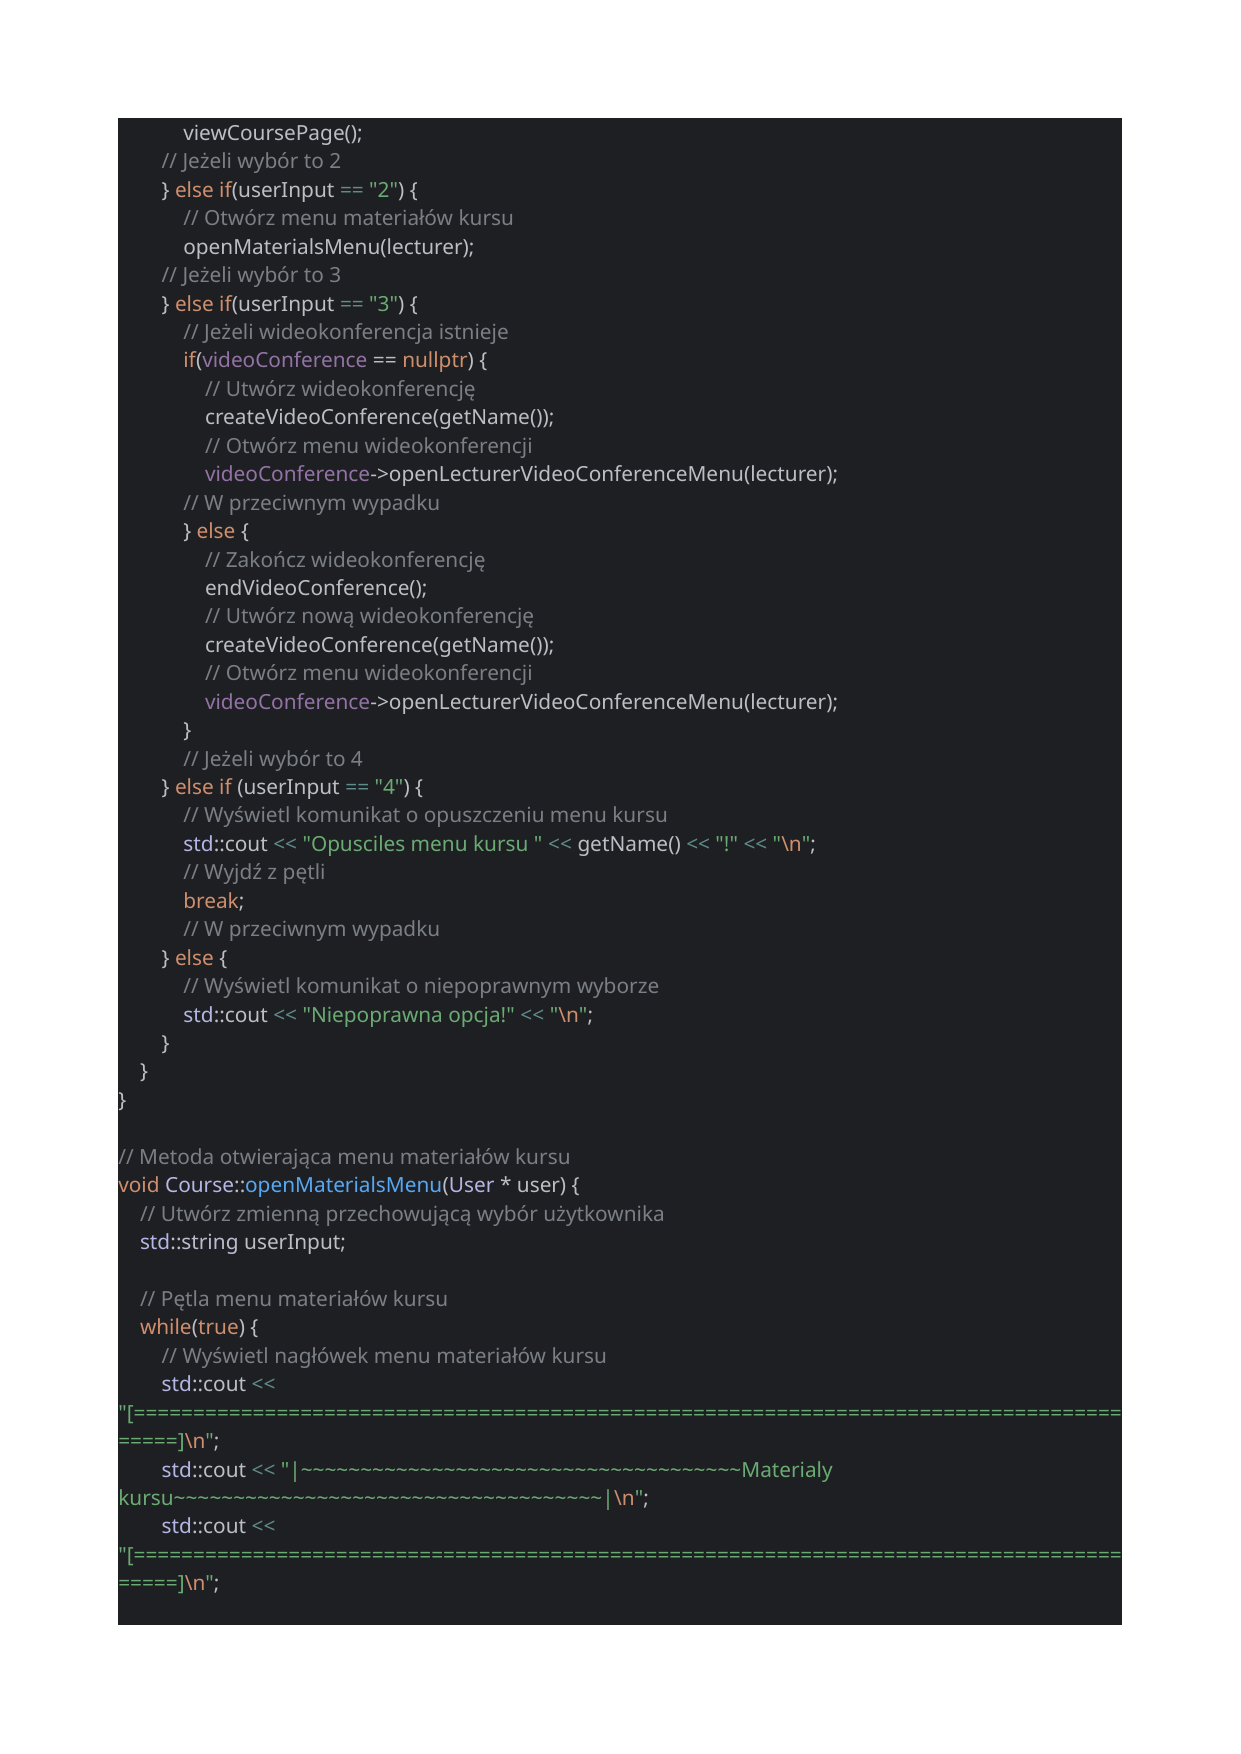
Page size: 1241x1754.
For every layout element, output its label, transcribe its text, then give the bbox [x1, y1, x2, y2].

text viewCoursePage(); // Jeżeli wybór to 2 } else if(userInput == "2") { // Otwórz menu materiałów kursu openMaterialsMenu(lecturer); // Jeżeli wybór to 3 } else if(userInput == "3") { // Jeżeli wideokonferencja istnieje if(videoConference == nullptr) { // Utwórz wideokonferencję createVideoConference(getName()); // Otwórz menu wideokonferencji videoConference->openLecturerVideoConferenceMenu(lecturer); // W przeciwnym wypadku } else { // Zakończ wideokonferencję endVideoConference(); // Utwórz nową wideokonferencję createVideoConference(getName()); // Otwórz menu wideokonferencji videoConference->openLecturerVideoConferenceMenu(lecturer); } // Jeżeli wybór to 4 } else if (userInput == "4") { // Wyświetl komunikat o opuszczeniu menu kursu std::cout << "Opusciles menu kursu " << getName() << "!" << "\n"; // Wyjdź z pętli break; // W przeciwnym wypadku } else { // Wyświetl komunikat o niepoprawnym wyborze std::cout << "Niepoprawna opcja!" << "\n"; } } } // Metoda otwierająca menu materiałów kursu void Course::openMaterialsMenu(User * user) { // Utwórz zmienną przechowującą wybór użytkownika std::string userInput; // Pętla menu materiałów kursu while(true) { // Wyświetl nagłówek menu materiałów kursu std::cout << "[========================================================================================]\n"; std::cout << "|~~~~~~~~~~~~~~~~~~~~~~~~~~~~~~~~~~~~~Materialy kursu~~~~~~~~~~~~~~~~~~~~~~~~~~~~~~~~~~~~|\n"; std::cout << "[========================================================================================]\n"; [118, 118, 1122, 1625]
